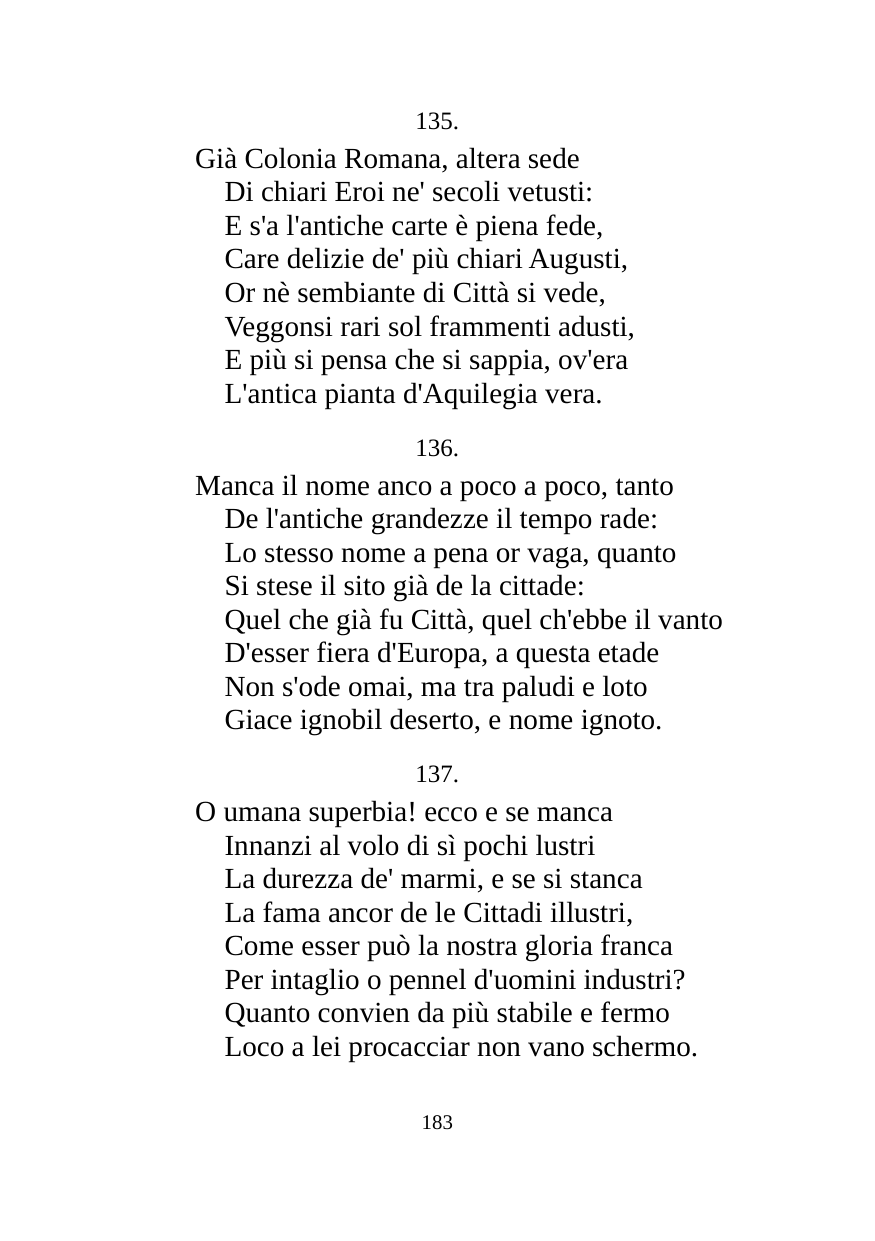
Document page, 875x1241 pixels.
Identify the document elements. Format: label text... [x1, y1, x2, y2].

text 135. [106, 106, 768, 135]
text D'esser fiera d'Europa, a questa etade [224, 635, 768, 669]
text La fama ancor de le Cittadi illustri, [224, 895, 768, 928]
text Lo stesso nome a pena or vaga, quanto [224, 535, 768, 568]
text Già Colonia Romana, altera sede [195, 141, 768, 174]
text E s'a l'antiche carte è piena fede, [224, 208, 768, 242]
text Giace ignobil deserto, e nome ignoto. [224, 702, 768, 736]
text De l'antiche grandezze il tempo rade: [224, 501, 768, 535]
text Care delizie de' più chiari Augusti, [224, 242, 768, 275]
text Si stese il sito già de la cittade: [224, 568, 768, 602]
text Quanto convien da più stabile e fermo [224, 996, 768, 1029]
text 137. [106, 759, 768, 788]
text Manca il nome anco a poco a poco, tanto [195, 468, 768, 501]
text Non s'ode omai, ma tra paludi e loto [224, 669, 768, 702]
text Veggonsi rari sol frammenti adusti, [224, 309, 768, 342]
text Come esser può la nostra gloria franca [224, 928, 768, 962]
text L'antica pianta d'Aquilegia vera. [224, 376, 768, 409]
text Quel che già fu Città, quel ch'ebbe il vanto [224, 602, 768, 635]
text Loco a lei procacciar non vano schermo. [224, 1029, 768, 1063]
text O umana superbia! ecco e se manca [195, 794, 768, 828]
text Innanzi al volo di sì pochi lustri [224, 828, 768, 861]
text La durezza de' marmi, e se si stanca [224, 861, 768, 895]
text Di chiari Eroi ne' secoli vetusti: [224, 174, 768, 208]
text E più si pensa che si sappia, ov'era [224, 342, 768, 376]
text Per intaglio o pennel d'uomini industri? [224, 962, 768, 996]
text 136. [106, 433, 768, 462]
text Or nè sembiante di Città si vede, [224, 275, 768, 309]
